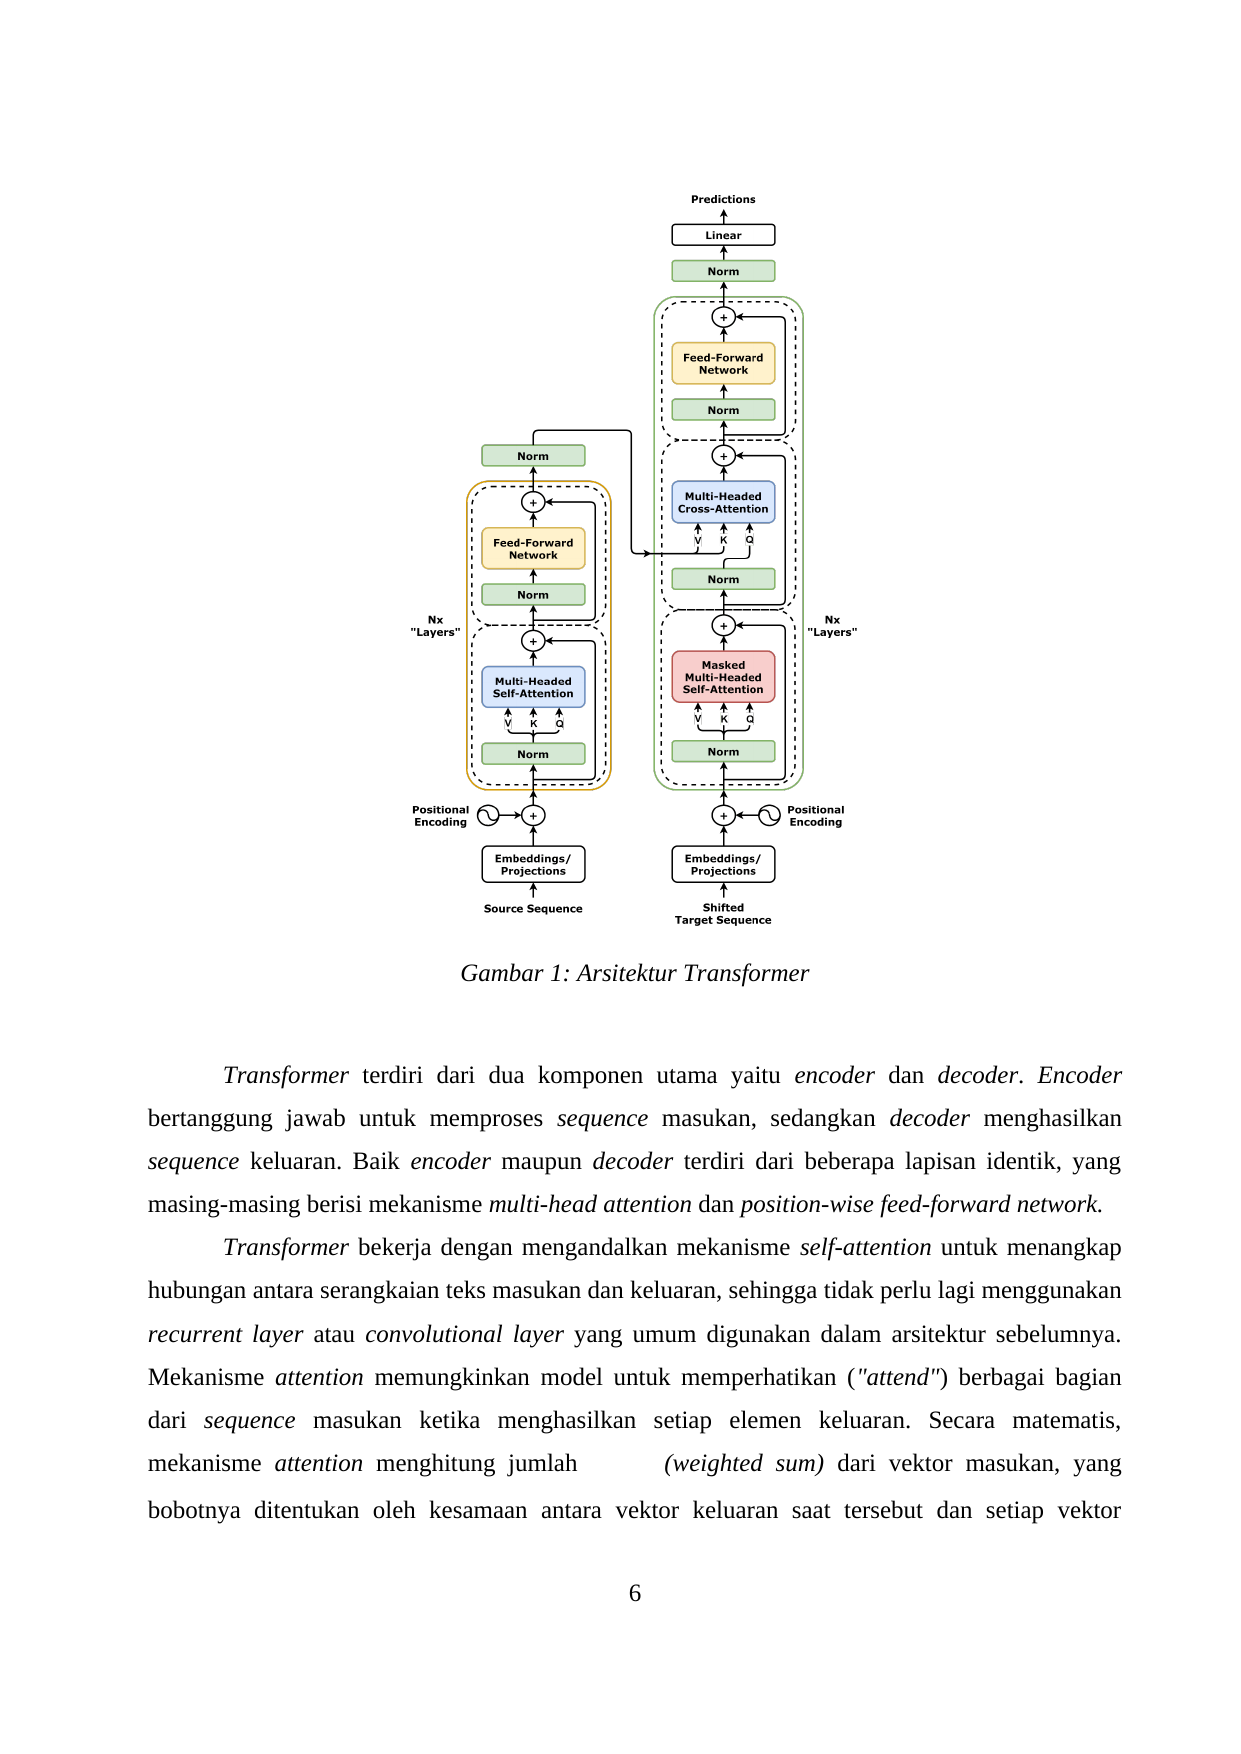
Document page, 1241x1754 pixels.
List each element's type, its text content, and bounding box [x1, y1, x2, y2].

picture [280, 185, 990, 932]
text Gambar 1: Arsitektur Transformer [273, 932, 997, 987]
text Transformer terdiri dari dua komponen utama yaitu encoder dan decoder. Encoder bertanggung jawab untuk memproses sequence masukan, sedangkan decoder menghasilkan sequence keluaran. Baik encoder maupun decoder terdiri dari beberapa lapisan identik, yang masing-masing berisi mekanisme multi-head attention dan position-wise feed-forward network. [148, 1060, 1122, 1218]
text Transformer bekerja dengan mengandalkan mekanisme self-attention untuk menangkap hubungan antara serangkaian teks masukan dan keluaran, sehingga tidak perlu lagi menggunakan recurrent layer atau convolutional layer yang umum digunakan dalam arsitektur sebelumnya. Mekanisme attention memungkinkan model untuk memperhatikan ("attend") berbagai bagian dari sequence masukan ketika menghasilkan setiap elemen keluaran. Secara matematis, mekanisme attention menghitung jumlah(weighted sum) dari vektor masukan, yang bobotnya ditentukan oleh kesamaan antara vektor keluaran saat tersebut dan setiap vektor [148, 1232, 1122, 1524]
